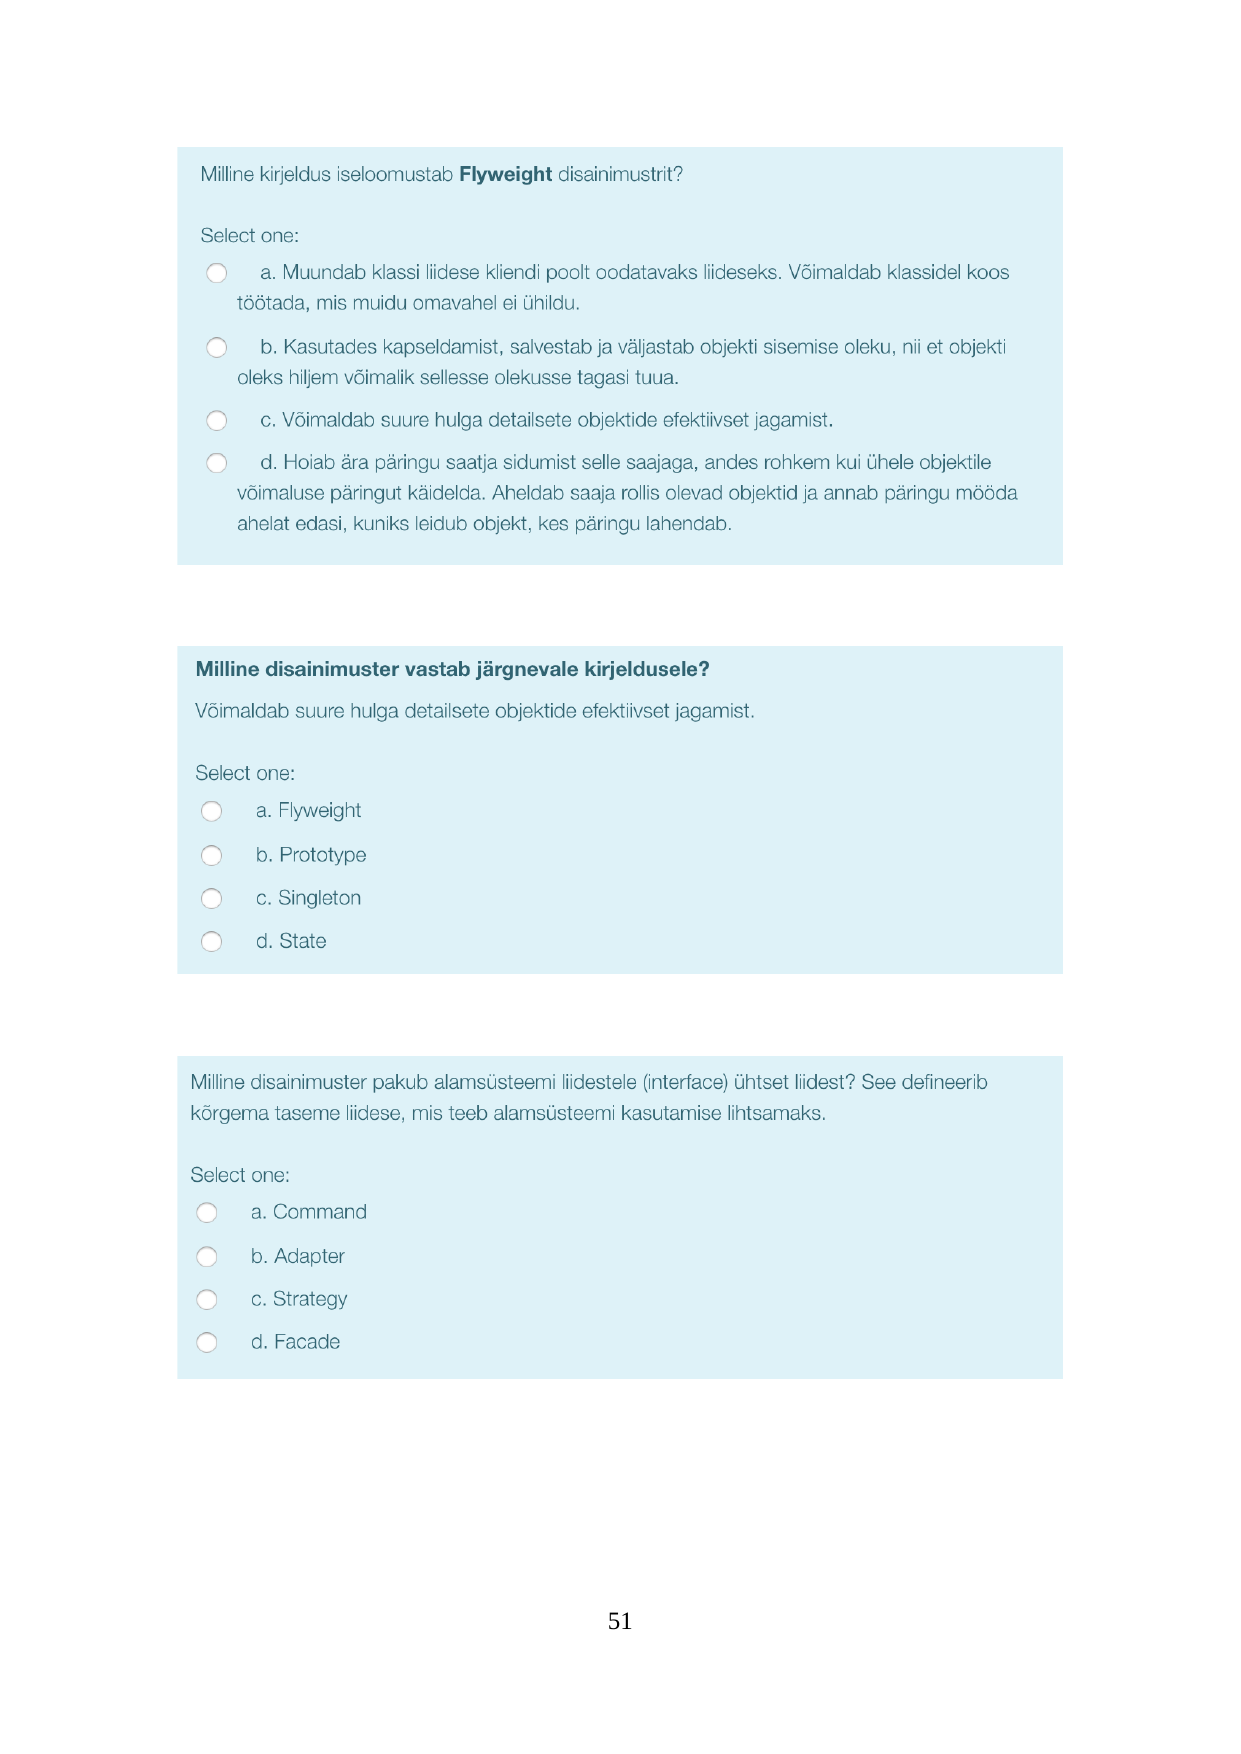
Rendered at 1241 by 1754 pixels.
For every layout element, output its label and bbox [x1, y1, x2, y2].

picture [177, 646, 1063, 974]
picture [177, 147, 1063, 565]
picture [177, 1056, 1063, 1379]
